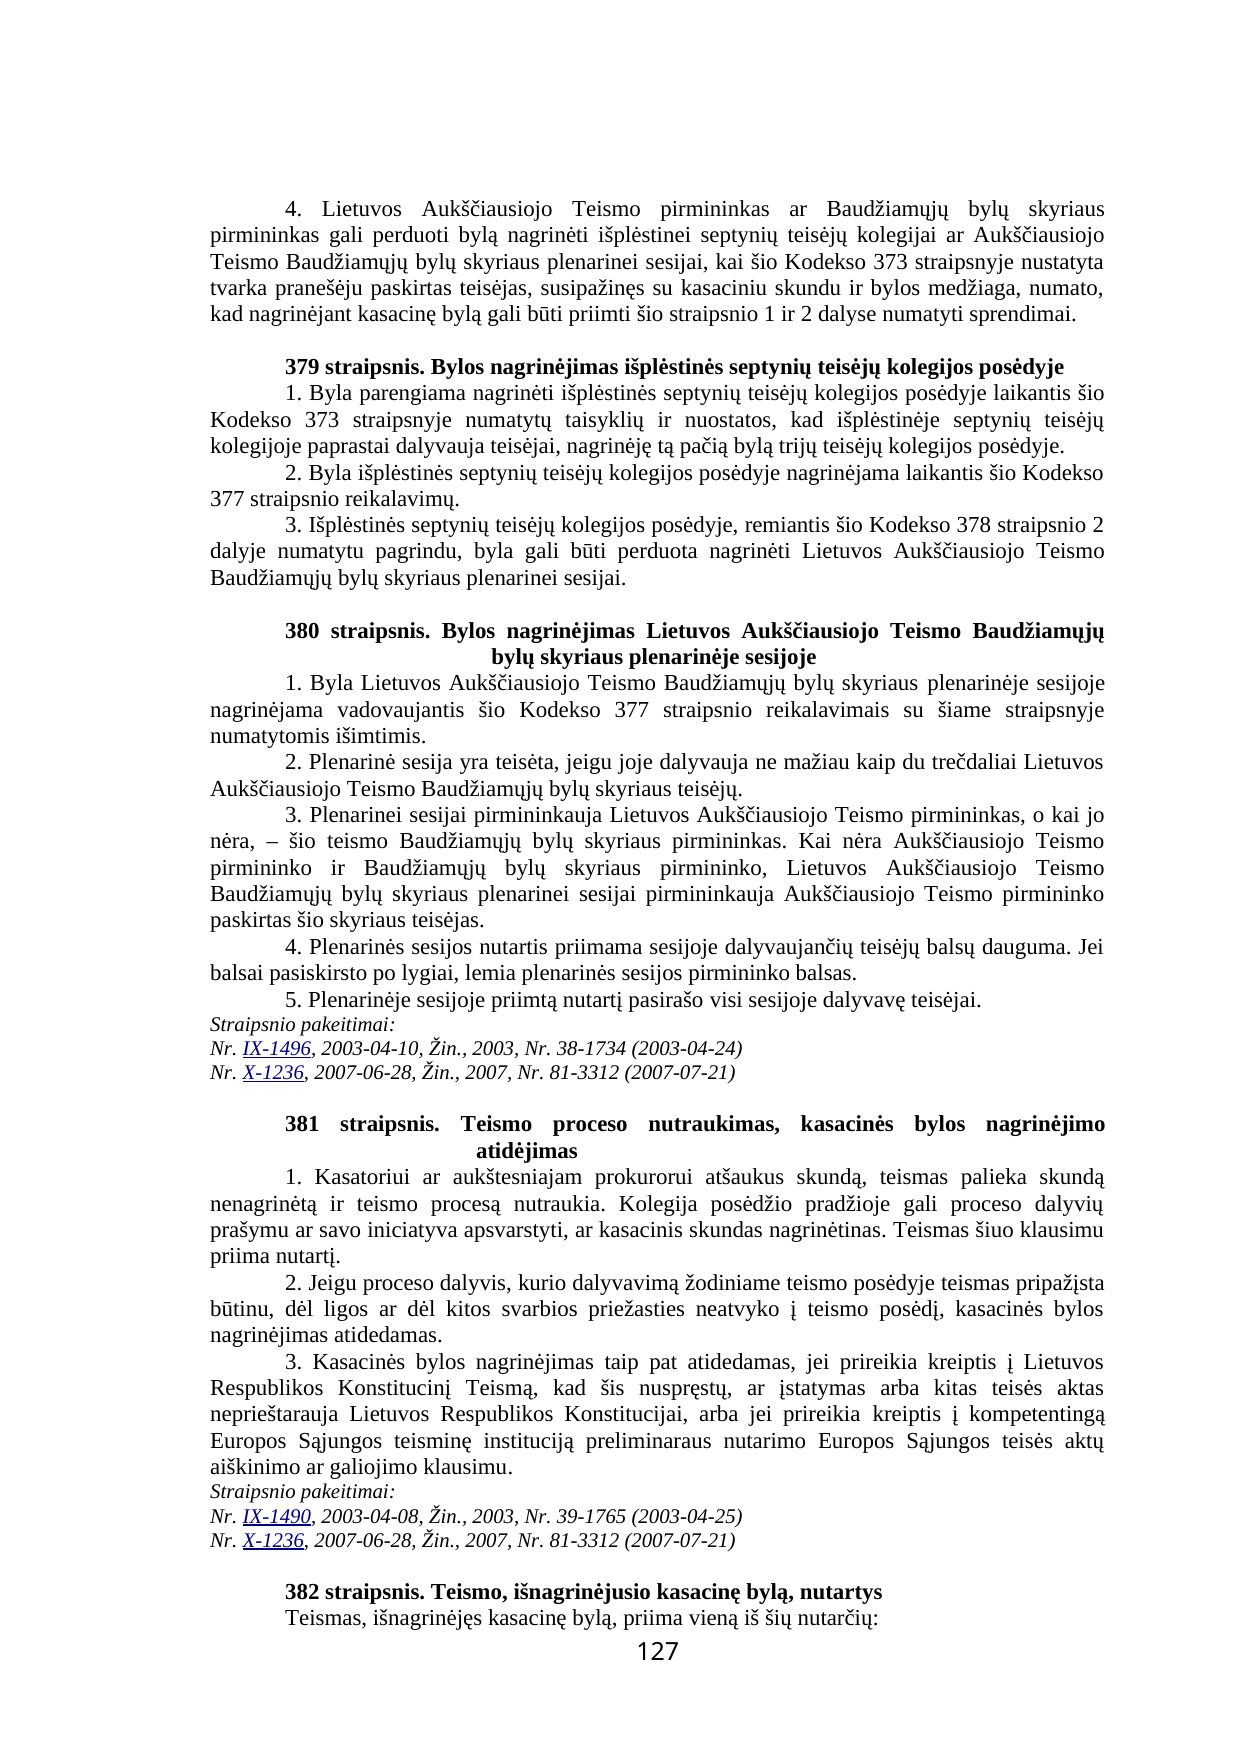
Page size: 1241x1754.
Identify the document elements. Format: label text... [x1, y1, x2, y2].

text Nr. X-1236, 2007-06-28, Žin., 2007, Nr. 81-3312 (2007-07-21) [210, 1528, 1106, 1552]
text Straipsnio pakeitimai: [210, 1012, 1106, 1036]
text Straipsnio pakeitimai: [210, 1479, 1106, 1503]
text Nr. IX-1496, 2003-04-10, Žin., 2003, Nr. 38-1734 (2003-04-24) [210, 1036, 1106, 1060]
text 5. Plenarinėje sesijoje priimtą nutartį pasirašo visi sesijoje dalyvavę teisėjai. [210, 986, 1106, 1012]
text Nr. IX-1490, 2003-04-08, Žin., 2003, Nr. 39-1765 (2003-04-25) [210, 1503, 1106, 1528]
text 4. Lietuvos Aukščiausiojo Teismo pirmininkas ar Baudžiamųjų bylų skyriaus pirmininkas gali perduoti bylą nagrinėti išplėstinei septynių teisėjų kolegijai ar Aukščiausiojo Teismo Baudžiamųjų bylų skyriaus plenarinei sesijai, kai šio Kodekso 373 straipsnyje nustatyta tvarka pranešėju paskirtas teisėjas, susipažinęs su kasaciniu skundu ir bylos medžiaga, numato, kad nagrinėjant kasacinę bylą gali būti priimti šio straipsnio 1 ir 2 dalyse numatyti sprendimai. [210, 195, 1106, 327]
text 1. Byla Lietuvos Aukščiausiojo Teismo Baudžiamųjų bylų skyriaus plenarinėje sesijoje nagrinėjama vadovaujantis šio Kodekso 377 straipsnio reikalavimais su šiame straipsnyje numatytomis išimtimis. [210, 669, 1106, 748]
text 1. Byla parengiama nagrinėti išplėstinės septynių teisėjų kolegijos posėdyje laikantis šio Kodekso 373 straipsnyje numatytų taisyklių ir nuostatos, kad išplėstinėje septynių teisėjų kolegijoje paprastai dalyvauja teisėjai, nagrinėję tą pačią bylą trijų teisėjų kolegijos posėdyje. [210, 379, 1106, 458]
text 2. Plenarinė sesija yra teisėta, jeigu joje dalyvauja ne mažiau kaip du trečdaliai Lietuvos Aukščiausiojo Teismo Baudžiamųjų bylų skyriaus teisėjų. [210, 748, 1106, 801]
text Nr. X-1236, 2007-06-28, Žin., 2007, Nr. 81-3312 (2007-07-21) [210, 1060, 1106, 1084]
text 3. Išplėstinės septynių teisėjų kolegijos posėdyje, remiantis šio Kodekso 378 straipsnio 2 dalyje numatytu pagrindu, byla gali būti perduota nagrinėti Lietuvos Aukščiausiojo Teismo Baudžiamųjų bylų skyriaus plenarinei sesijai. [210, 511, 1106, 590]
text 381 straipsnis. Teismo proceso nutraukimas, kasacinės bylos nagrinėjimo atidėjimas [285, 1111, 1106, 1163]
text 1. Kasatoriui ar aukštesniajam prokurorui atšaukus skundą, teismas palieka skundą nenagrinėtą ir teismo procesą nutraukia. Kolegija posėdžio pradžioje gali proceso dalyvių prašymu ar savo iniciatyva apsvarstyti, ar kasacinis skundas nagrinėtinas. Teismas šiuo klausimu priima nutartį. [210, 1163, 1106, 1269]
text 382 straipsnis. Teismo, išnagrinėjusio kasacinę bylą, nutartys [210, 1578, 1106, 1604]
text 3. Plenarinei sesijai pirmininkauja Lietuvos Aukščiausiojo Teismo pirmininkas, o kai jo nėra, – šio teismo Baudžiamųjų bylų skyriaus pirmininkas. Kai nėra Aukščiausiojo Teismo pirmininko ir Baudžiamųjų bylų skyriaus pirmininko, Lietuvos Aukščiausiojo Teismo Baudžiamųjų bylų skyriaus plenarinei sesijai pirmininkauja Aukščiausiojo Teismo pirmininko paskirtas šio skyriaus teisėjas. [210, 801, 1106, 933]
text 2. Jeigu proceso dalyvis, kurio dalyvavimą žodiniame teismo posėdyje teismas pripažįsta būtinu, dėl ligos ar dėl kitos svarbios priežasties neatvyko į teismo posėdį, kasacinės bylos nagrinėjimas atidedamas. [210, 1269, 1106, 1348]
text Teismas, išnagrinėjęs kasacinę bylą, priima vieną iš šių nutarčių: [210, 1604, 1106, 1631]
text 2. Byla išplėstinės septynių teisėjų kolegijos posėdyje nagrinėjama laikantis šio Kodekso 377 straipsnio reikalavimų. [210, 458, 1106, 511]
text 4. Plenarinės sesijos nutartis priimama sesijoje dalyvaujančių teisėjų balsų dauguma. Jei balsai pasiskirsto po lygiai, lemia plenarinės sesijos pirmininko balsas. [210, 933, 1106, 986]
text 379 straipsnis. Bylos nagrinėjimas išplėstinės septynių teisėjų kolegijos posėdyje [285, 353, 1106, 379]
text 380 straipsnis. Bylos nagrinėjimas Lietuvos Aukščiausiojo Teismo Baudžiamųjų bylų skyriaus plenarinėje sesijoje [285, 617, 1106, 669]
text 3. Kasacinės bylos nagrinėjimas taip pat atidedamas, jei prireikia kreiptis į Lietuvos Respublikos Konstitucinį Teismą, kad šis nuspręstų, ar įstatymas arba kitas teisės aktas neprieštarauja Lietuvos Respublikos Konstitucijai, arba jei prireikia kreiptis į kompetentingą Europos Sąjungos teisminę instituciją preliminaraus nutarimo Europos Sąjungos teisės aktų aiškinimo ar galiojimo klausimu. [210, 1348, 1106, 1479]
